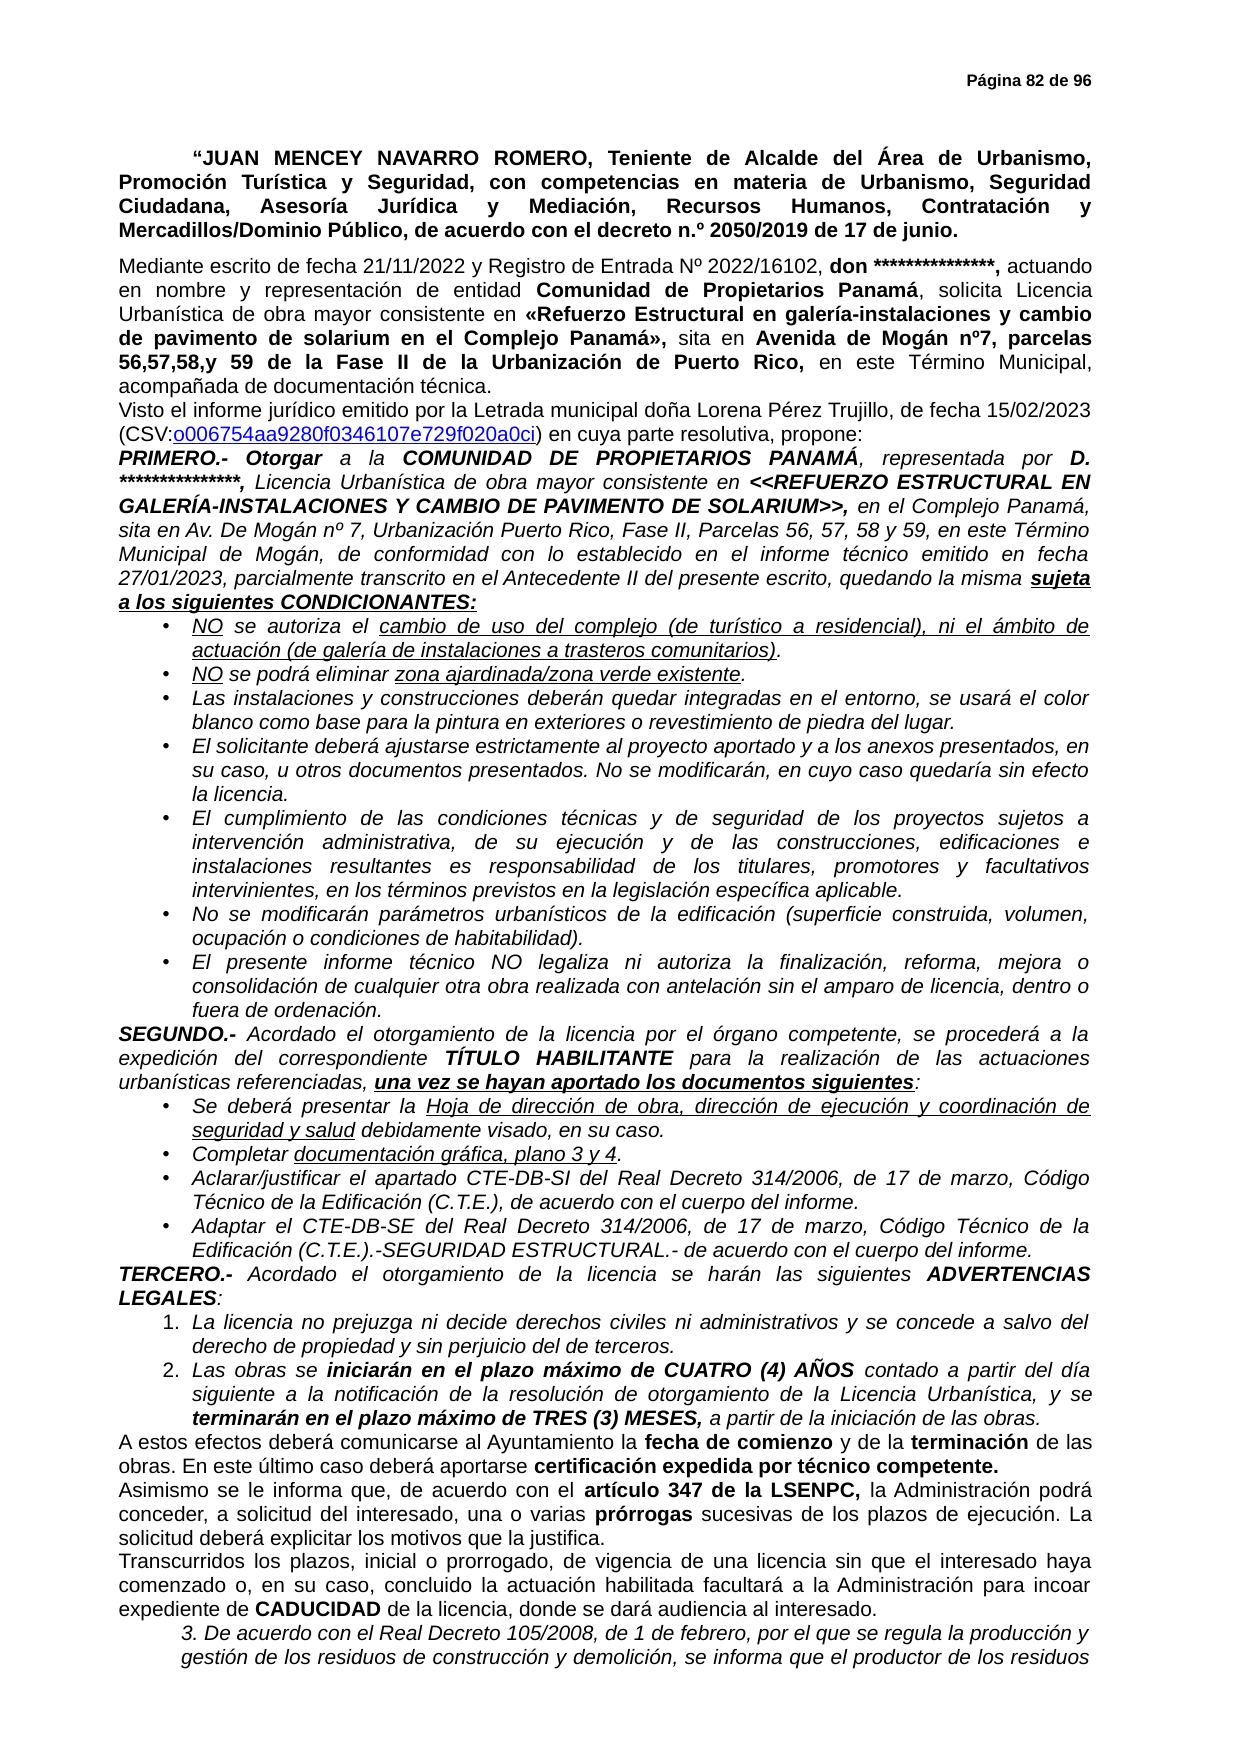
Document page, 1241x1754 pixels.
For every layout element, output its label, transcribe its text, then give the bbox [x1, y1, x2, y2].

list Aclarar/justificar el apartado CTE-DB-SI del Real Decreto 314/2006, de 17 de marzo, Código Técnico de la Edificación (C.T.E.), de acuerdo con el cuerpo del informe. [162, 1166, 1092, 1214]
list Las obras se iniciarán en el plazo máximo de CUATRO (4) AÑOS contado a partir del día siguiente a la notificación de la resolución de otorgamiento de la Licencia Urbanística, y se terminarán en el plazo máximo de TRES (3) MESES, a partir de la iniciación de las obras. [162, 1358, 1092, 1429]
list El solicitante deberá ajustarse estrictamente al proyecto aportado y a los anexos presentados, en su caso, u otros documentos presentados. No se modificarán, en cuyo caso quedaría sin efecto la licencia. [162, 734, 1092, 806]
list Las instalaciones y construcciones deberán quedar integradas en el entorno, se usará el color blanco como base para la pintura en exteriores o revestimiento de piedra del lugar. [162, 686, 1092, 734]
list La licencia no prejuzga ni decide derechos civiles ni administrativos y se concede a salvo del derecho de propiedad y sin perjuicio del de terceros. [162, 1310, 1092, 1358]
text Transcurridos los plazos, inicial o prorrogado, de vigencia de una licencia sin que el interesado haya comenzado o, en su caso, concluido la actuación habilitada facultará a la Administración para incoar expediente de CADUCIDAD de la licencia, donde se dará audiencia al interesado. [118, 1549, 1092, 1621]
list El cumplimiento de las condiciones técnicas y de seguridad de los proyectos sujetos a intervención administrativa, de su ejecución y de las construcciones, edificaciones e instalaciones resultantes es responsabilidad de los titulares, promotores y facultativos intervinientes, en los términos previstos en la legislación específica aplicable. [162, 806, 1092, 902]
list Completar documentación gráfica, plano 3 y 4. [162, 1142, 1092, 1166]
text Visto el informe jurídico emitido por la Letrada municipal doña Lorena Pérez Trujillo, de fecha 15/02/2023 (CSV:o006754aa9280f0346107e729f020a0ci) en cuya parte resolutiva, propone: [118, 398, 1092, 446]
list Adaptar el CTE-DB-SE del Real Decreto 314/2006, de 17 de marzo, Código Técnico de la Edificación (C.T.E.).-SEGURIDAD ESTRUCTURAL.- de acuerdo con el cuerpo del informe. [162, 1214, 1092, 1262]
list Se deberá presentar la Hoja de dirección de obra, dirección de ejecución y coordinación de seguridad y salud debidamente visado, en su caso. [162, 1094, 1092, 1142]
text TERCERO.- Acordado el otorgamiento de la licencia se harán las siguientes ADVERTENCIAS LEGALES: [118, 1262, 1092, 1310]
text PRIMERO.- Otorgar a la COMUNIDAD DE PROPIETARIOS PANAMÁ, representada por D. ***************, Licencia Urbanística de obra mayor consistente en <<REFUERZO ESTRUCTURAL EN GALERÍA-INSTALACIONES Y CAMBIO DE PAVIMENTO DE SOLARIUM>>, en el Complejo Panamá, sita en Av. De Mogán nº 7, Urbanización Puerto Rico, Fase II, Parcelas 56, 57, 58 y 59, en este Término Municipal de Mogán, de conformidad con lo establecido en el informe técnico emitido en fecha 27/01/2023, parcialmente transcrito en el Antecedente II del presente escrito, quedando la misma sujeta a los siguientes CONDICIONANTES: [118, 446, 1092, 614]
text 3. De acuerdo con el Real Decreto 105/2008, de 1 de febrero, por el que se regula la producción y gestión de los residuos de construcción y demolición, se informa que el productor de los residuos [181, 1621, 1092, 1669]
text “JUAN MENCEY NAVARRO ROMERO, Teniente de Alcalde del Área de Urbanismo, Promoción Turística y Seguridad, con competencias en materia de Urbanismo, Seguridad Ciudadana, Asesoría Jurídica y Mediación, Recursos Humanos, Contratación y Mercadillos/Dominio Público, de acuerdo con el decreto n.º 2050/2019 de 17 de junio. [118, 146, 1092, 242]
list No se modificarán parámetros urbanísticos de la edificación (superficie construida, volumen, ocupación o condiciones de habitabilidad). [162, 902, 1092, 950]
text Mediante escrito de fecha 21/11/2022 y Registro de Entrada Nº 2022/16102, don ***************, actuando en nombre y representación de entidad Comunidad de Propietarios Panamá, solicita Licencia Urbanística de obra mayor consistente en «Refuerzo Estructural en galería-instalaciones y cambio de pavimento de solarium en el Complejo Panamá», sita en Avenida de Mogán nº7, parcelas 56,57,58,y 59 de la Fase II de la Urbanización de Puerto Rico, en este Término Municipal, acompañada de documentación técnica. [118, 254, 1092, 398]
list El presente informe técnico NO legaliza ni autoriza la finalización, reforma, mejora o consolidación de cualquier otra obra realizada con antelación sin el amparo de licencia, dentro o fuera de ordenación. [162, 950, 1092, 1022]
list NO se autoriza el cambio de uso del complejo (de turístico a residencial), ni el ámbito de actuación (de galería de instalaciones a trasteros comunitarios). [162, 614, 1092, 662]
text SEGUNDO.- Acordado el otorgamiento de la licencia por el órgano competente, se procederá a la expedición del correspondiente TÍTULO HABILITANTE para la realización de las actuaciones urbanísticas referenciadas, una vez se hayan aportado los documentos siguientes: [118, 1022, 1092, 1094]
text Asimismo se le informa que, de acuerdo con el artículo 347 de la LSENPC, la Administración podrá conceder, a solicitud del interesado, una o varias prórrogas sucesivas de los plazos de ejecución. La solicitud deberá explicitar los motivos que la justifica. [118, 1477, 1092, 1549]
text A estos efectos deberá comunicarse al Ayuntamiento la fecha de comienzo y de la terminación de las obras. En este último caso deberá aportarse certificación expedida por técnico competente. [118, 1429, 1092, 1477]
list NO se podrá eliminar zona ajardinada/zona verde existente. [162, 662, 1092, 686]
